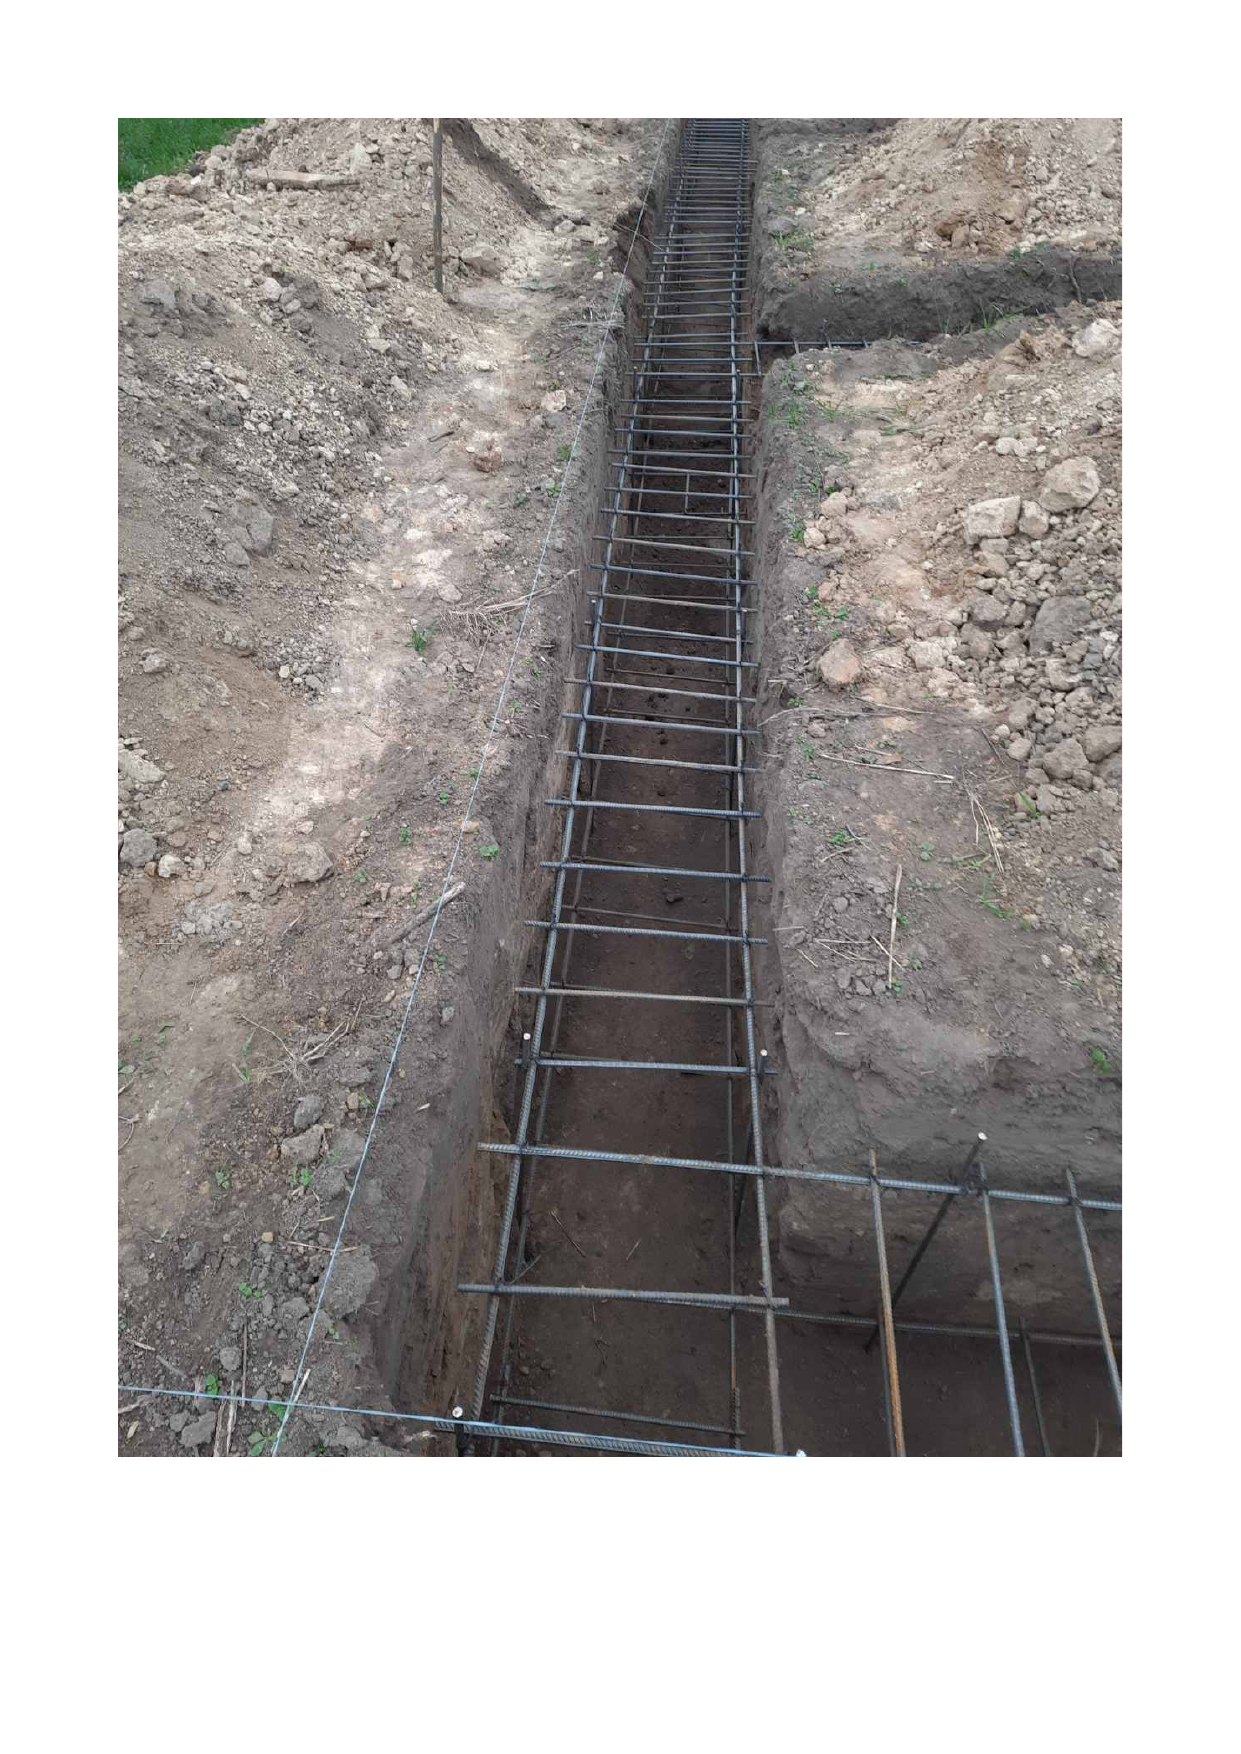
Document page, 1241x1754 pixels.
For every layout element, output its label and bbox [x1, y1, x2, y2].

picture [118, 118, 1123, 1457]
